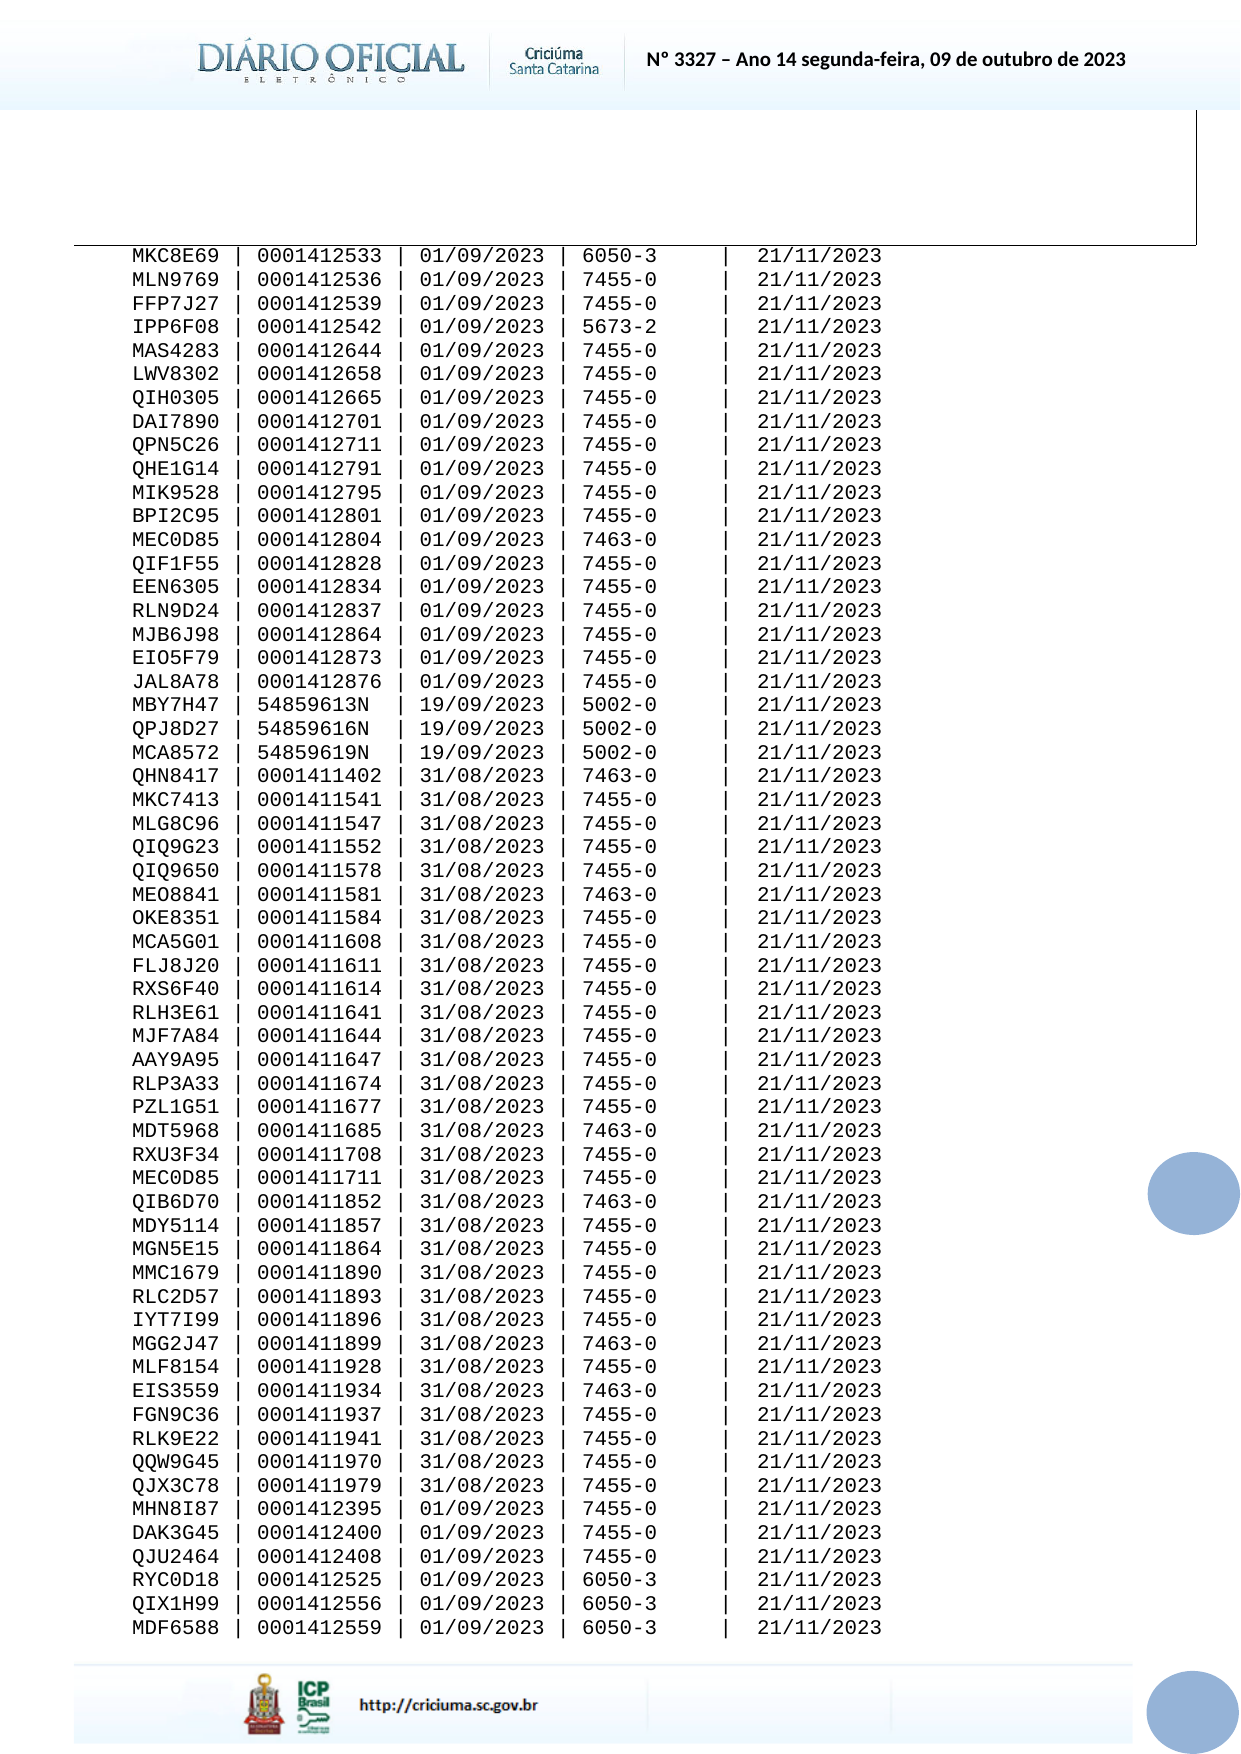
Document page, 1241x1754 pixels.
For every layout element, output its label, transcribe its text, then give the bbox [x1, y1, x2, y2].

text MCA5G01 | 0001411608 | 31/08/2023 | 7455-0 | 21/11/2023 [44, 931, 1196, 954]
text MEO8841 | 0001411581 | 31/08/2023 | 7463-0 | 21/11/2023 [44, 884, 1196, 907]
text EIO5F79 | 0001412873 | 01/09/2023 | 7455-0 | 21/11/2023 [44, 647, 1196, 671]
text MJB6J98 | 0001412864 | 01/09/2023 | 7455-0 | 21/11/2023 [44, 623, 1196, 647]
text MIK9528 | 0001412795 | 01/09/2023 | 7455-0 | 21/11/2023 [44, 482, 1196, 505]
text IPP6F08 | 0001412542 | 01/09/2023 | 5673-2 | 21/11/2023 [44, 316, 1196, 340]
text PZL1G51 | 0001411677 | 31/08/2023 | 7455-0 | 21/11/2023 [44, 1096, 1196, 1120]
text RLP3A33 | 0001411674 | 31/08/2023 | 7455-0 | 21/11/2023 [44, 1073, 1196, 1096]
text RXS6F40 | 0001411614 | 31/08/2023 | 7455-0 | 21/11/2023 [44, 978, 1196, 1002]
text QIF1F55 | 0001412828 | 01/09/2023 | 7455-0 | 21/11/2023 [44, 553, 1196, 576]
text MDF6588 | 0001412559 | 01/09/2023 | 6050-3 | 21/11/2023 [44, 1617, 1196, 1640]
text MEC0D85 | 0001411711 | 31/08/2023 | 7455-0 | 21/11/2023 [44, 1167, 1157, 1191]
text QIQ9650 | 0001411578 | 31/08/2023 | 7455-0 | 21/11/2023 [44, 860, 1196, 884]
text MJF7A84 | 0001411644 | 31/08/2023 | 7455-0 | 21/11/2023 [44, 1026, 1196, 1049]
text JAL8A78 | 0001412876 | 01/09/2023 | 7455-0 | 21/11/2023 [44, 671, 1196, 694]
text QQW9G45 | 0001411970 | 31/08/2023 | 7455-0 | 21/11/2023 [44, 1451, 1196, 1475]
text MDT5968 | 0001411685 | 31/08/2023 | 7463-0 | 21/11/2023 [44, 1120, 1196, 1144]
text QHE1G14 | 0001412791 | 01/09/2023 | 7455-0 | 21/11/2023 [44, 458, 1196, 482]
text QIQ9G23 | 0001411552 | 31/08/2023 | 7455-0 | 21/11/2023 [44, 836, 1196, 860]
text AAY9A95 | 0001411647 | 31/08/2023 | 7455-0 | 21/11/2023 [44, 1049, 1196, 1073]
text QJU2464 | 0001412408 | 01/09/2023 | 7455-0 | 21/11/2023 [44, 1546, 1196, 1569]
text MLF8154 | 0001411928 | 31/08/2023 | 7455-0 | 21/11/2023 [44, 1357, 1196, 1380]
text RXU3F34 | 0001411708 | 31/08/2023 | 7455-0 | 21/11/2023 [44, 1144, 1196, 1167]
text FFP7J27 | 0001412539 | 01/09/2023 | 7455-0 | 21/11/2023 [44, 292, 1196, 316]
text QIB6D70 | 0001411852 | 31/08/2023 | 7463-0 | 21/11/2023 [44, 1191, 1153, 1215]
text RLN9D24 | 0001412837 | 01/09/2023 | 7455-0 | 21/11/2023 [44, 600, 1196, 623]
text RLK9E22 | 0001411941 | 31/08/2023 | 7455-0 | 21/11/2023 [44, 1427, 1196, 1451]
text BPI2C95 | 0001412801 | 01/09/2023 | 7455-0 | 21/11/2023 [44, 505, 1196, 529]
text MDY5114 | 0001411857 | 31/08/2023 | 7455-0 | 21/11/2023 [44, 1215, 1196, 1238]
text MGN5E15 | 0001411864 | 31/08/2023 | 7455-0 | 21/11/2023 [44, 1238, 1196, 1262]
text QPJ8D27 | 54859616N | 19/09/2023 | 5002-0 | 21/11/2023 [44, 718, 1196, 742]
text MEC0D85 | 0001412804 | 01/09/2023 | 7463-0 | 21/11/2023 [44, 529, 1196, 553]
text EEN6305 | 0001412834 | 01/09/2023 | 7455-0 | 21/11/2023 [44, 576, 1196, 600]
text MCA8572 | 54859619N | 19/09/2023 | 5002-0 | 21/11/2023 [44, 742, 1196, 765]
text IYT7I99 | 0001411896 | 31/08/2023 | 7455-0 | 21/11/2023 [44, 1309, 1196, 1333]
text QIX1H99 | 0001412556 | 01/09/2023 | 6050-3 | 21/11/2023 [44, 1593, 1196, 1617]
text FGN9C36 | 0001411937 | 31/08/2023 | 7455-0 | 21/11/2023 [44, 1404, 1196, 1427]
text DAK3G45 | 0001412400 | 01/09/2023 | 7455-0 | 21/11/2023 [44, 1522, 1196, 1546]
text MLN9769 | 0001412536 | 01/09/2023 | 7455-0 | 21/11/2023 [44, 269, 1196, 292]
text MGG2J47 | 0001411899 | 31/08/2023 | 7463-0 | 21/11/2023 [44, 1333, 1196, 1357]
text MMC1679 | 0001411890 | 31/08/2023 | 7455-0 | 21/11/2023 [44, 1262, 1196, 1286]
text FLJ8J20 | 0001411611 | 31/08/2023 | 7455-0 | 21/11/2023 [44, 954, 1196, 978]
text MBY7H47 | 54859613N | 19/09/2023 | 5002-0 | 21/11/2023 [44, 694, 1196, 718]
text QPN5C26 | 0001412711 | 01/09/2023 | 7455-0 | 21/11/2023 [44, 434, 1196, 458]
text RYC0D18 | 0001412525 | 01/09/2023 | 6050-3 | 21/11/2023 [44, 1569, 1196, 1593]
text QJX3C78 | 0001411979 | 31/08/2023 | 7455-0 | 21/11/2023 [44, 1475, 1196, 1498]
text DAI7890 | 0001412701 | 01/09/2023 | 7455-0 | 21/11/2023 [44, 411, 1196, 434]
text LWV8302 | 0001412658 | 01/09/2023 | 7455-0 | 21/11/2023 [44, 363, 1196, 387]
text RLC2D57 | 0001411893 | 31/08/2023 | 7455-0 | 21/11/2023 [44, 1286, 1196, 1309]
text MKC8E69 | 0001412533 | 01/09/2023 | 6050-3 | 21/11/2023 [44, 245, 1196, 269]
text MHN8I87 | 0001412395 | 01/09/2023 | 7455-0 | 21/11/2023 [44, 1498, 1196, 1522]
text EIS3559 | 0001411934 | 31/08/2023 | 7463-0 | 21/11/2023 [44, 1380, 1196, 1404]
text MLG8C96 | 0001411547 | 31/08/2023 | 7455-0 | 21/11/2023 [44, 813, 1196, 836]
text RLH3E61 | 0001411641 | 31/08/2023 | 7455-0 | 21/11/2023 [44, 1002, 1196, 1026]
text OKE8351 | 0001411584 | 31/08/2023 | 7455-0 | 21/11/2023 [44, 907, 1196, 931]
text QIH0305 | 0001412665 | 01/09/2023 | 7455-0 | 21/11/2023 [44, 387, 1196, 411]
text MKC7413 | 0001411541 | 31/08/2023 | 7455-0 | 21/11/2023 [44, 789, 1196, 813]
text QHN8417 | 0001411402 | 31/08/2023 | 7463-0 | 21/11/2023 [44, 765, 1196, 789]
text MAS4283 | 0001412644 | 01/09/2023 | 7455-0 | 21/11/2023 [44, 340, 1196, 363]
